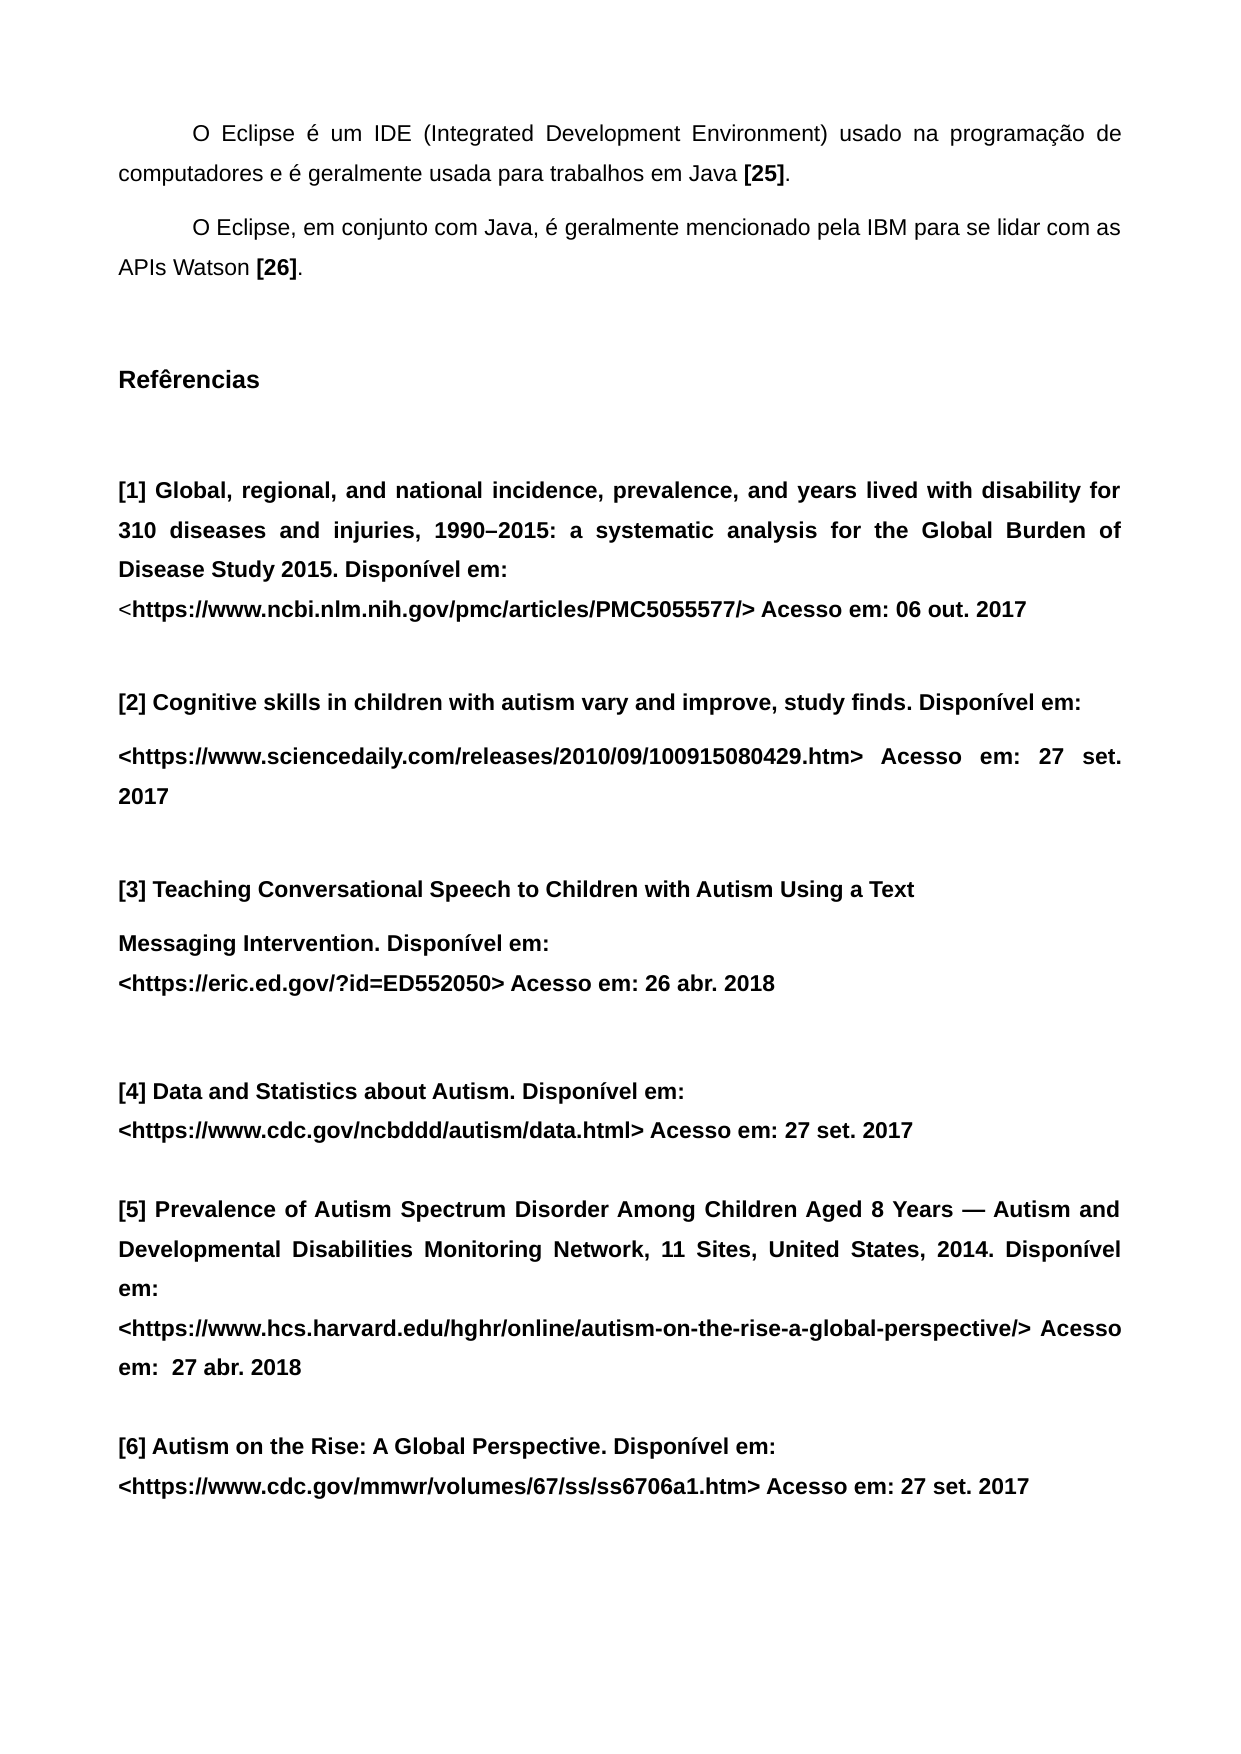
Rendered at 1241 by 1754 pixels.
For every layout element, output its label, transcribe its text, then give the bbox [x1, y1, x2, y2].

text [5] Prevalence of Autism Spectrum Disorder Among Children Aged 8 Years — Autism and Developmental Disabilities Monitoring Network, 11 Sites, United States, 2014. Disponível em: [118, 1196, 1122, 1302]
text O Eclipse é um IDE (Integrated Development Environment) usado na programação de computadores e é geralmente usada para trabalhos em Java [25]. [118, 118, 1122, 186]
text O Eclipse, em conjunto com Java, é geralmente mencionado pela IBM para se lidar com as APIs Watson [26]. [118, 214, 1122, 280]
text <https://www.ncbi.nlm.nih.gov/pmc/articles/PMC5055577/> Acesso em: 06 out. 2017 [118, 596, 1122, 622]
text <https://www.cdc.gov/mmwr/volumes/67/ss/ss6706a1.htm> Acesso em: 27 set. 2017 [118, 1473, 1122, 1499]
text <https://eric.ed.gov/?id=ED552050> Acesso em: 26 abr. 2018 [118, 970, 1122, 996]
text [4] Data and Statistics about Autism. Disponível em: [118, 1078, 1122, 1104]
text [1] Global, regional, and national incidence, prevalence, and years lived with disability for 310 diseases and injuries, 1990–2015: a systematic analysis for the Global Burden of Disease Study 2015. Disponível em: [118, 477, 1122, 582]
text [3] Teaching Conversational Speech to Children with Autism Using a Text [118, 876, 1122, 902]
text Refêrencias [118, 365, 1122, 394]
text [2] Cognitive skills in children with autism vary and improve, study finds. Disponível em: [118, 689, 1122, 715]
text [6] Autism on the Rise: A Global Perspective. Disponível em: [118, 1433, 1122, 1459]
text Messaging Intervention. Disponível em: [118, 930, 1122, 957]
text <https://www.sciencedaily.com/releases/2010/09/100915080429.htm> Acesso em: 27 set. 2017 [118, 743, 1122, 809]
text <https://www.cdc.gov/ncbddd/autism/data.html> Acesso em: 27 set. 2017 [118, 1117, 1122, 1144]
text <https://www.hcs.harvard.edu/hghr/online/autism-on-the-rise-a-global-perspective/> Acesso em: 27 abr. 2018 [118, 1315, 1122, 1381]
